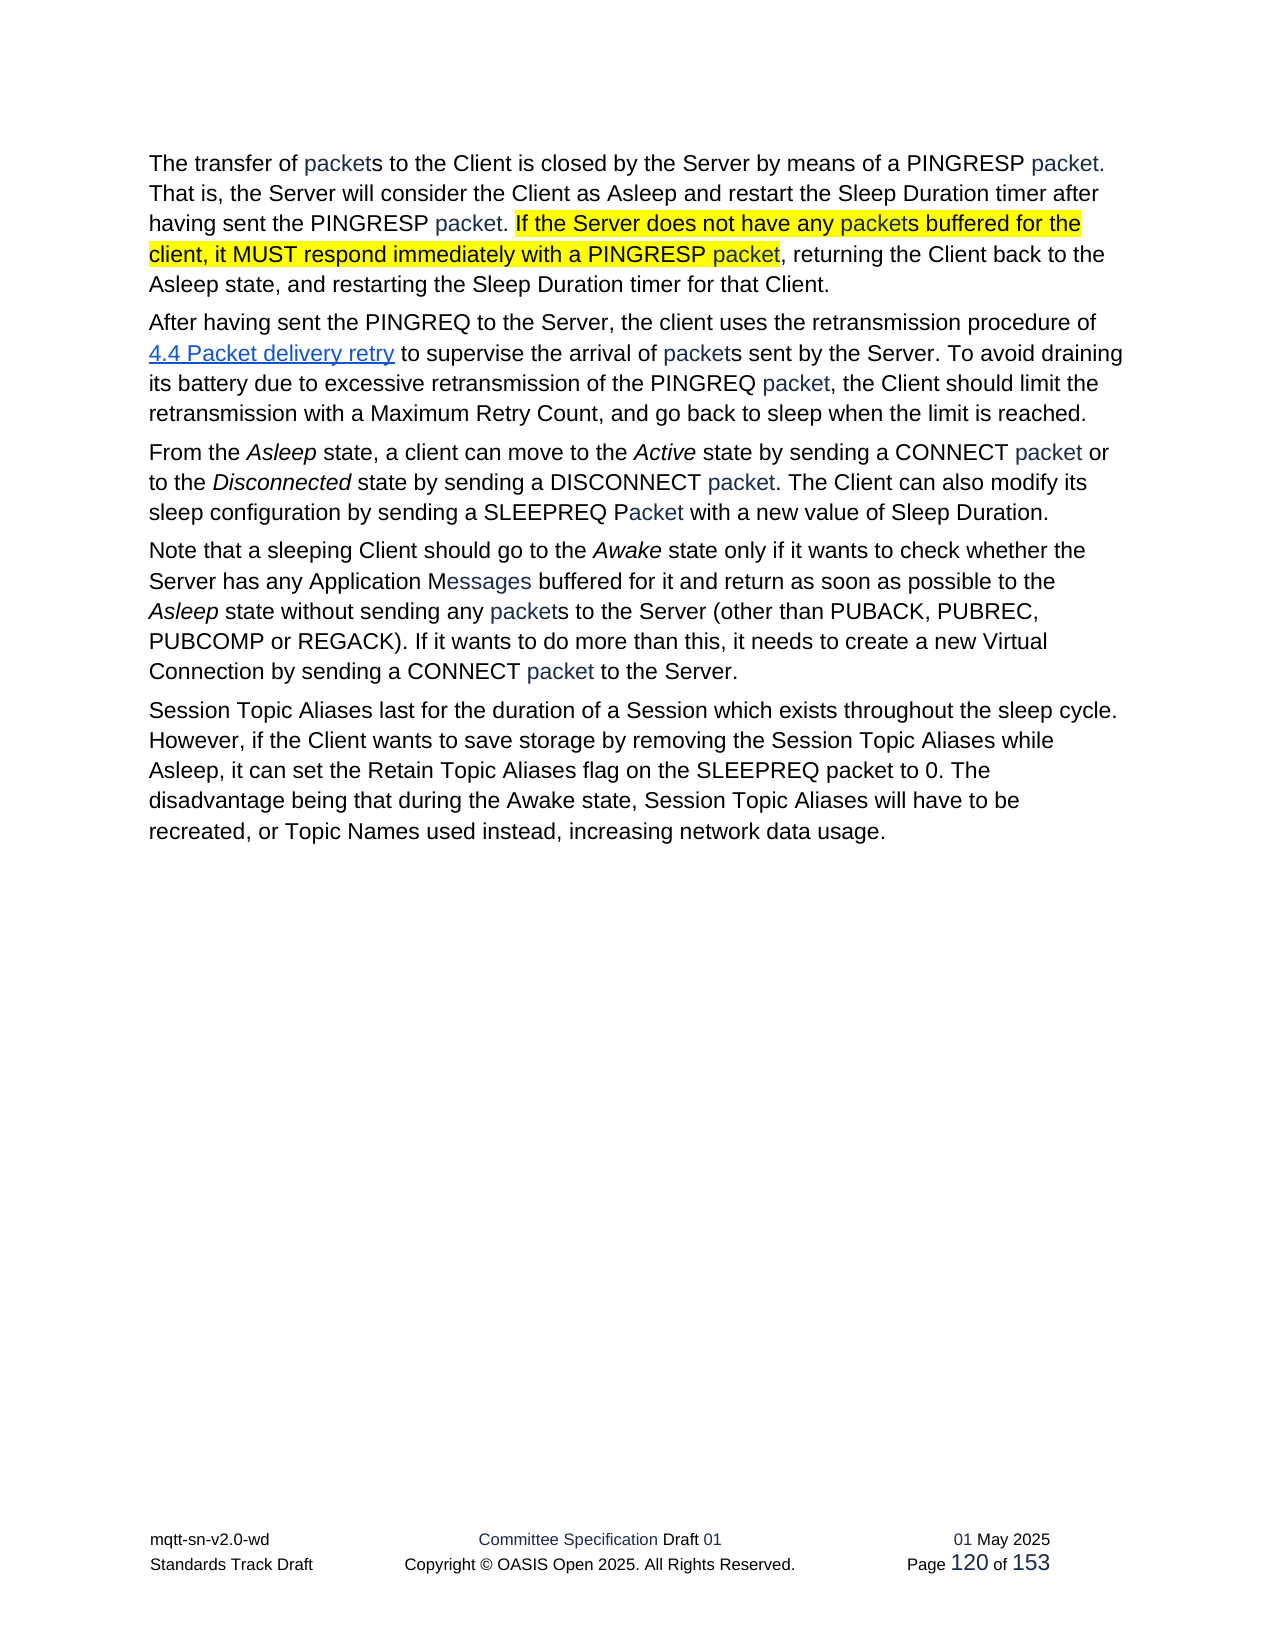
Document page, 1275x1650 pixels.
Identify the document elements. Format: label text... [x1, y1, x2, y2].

text After having sent the PINGREQ to the Server, the client uses the retransmission procedure of 4.4 Packet delivery retry to supervise the arrival of packets sent by the Server. To avoid draining its battery due to excessive retransmission of the PINGREQ packet, the Client should limit the retransmission with a Maximum Retry Count, and go back to sleep when the limit is reached. [148, 309, 1124, 426]
text From the Asleep state, a client can move to the Active state by sending a CONNECT packet or to the Disconnected state by sending a DISCONNECT packet. The Client can also modify its sleep configuration by sending a SLEEPREQ Packet with a new value of Sleep Duration. [148, 438, 1124, 525]
text Session Topic Aliases last for the duration of a Session which exists throughout the sleep cycle. However, if the Client wants to save storage by removing the Session Topic Aliases while Asleep, it can set the Retain Topic Aliases flag on the SLEEPREQ packet to 0. The disadvantage being that during the Awake state, Session Topic Aliases will have to be recreated, or Topic Names used instead, increasing network data usage. [148, 697, 1124, 844]
text Note that a sleeping Client should go to the Awake state only if it wants to check whether the Server has any Application Messages buffered for it and return as soon as possible to the Asleep state without sending any packets to the Server (other than PUBACK, PUBREC, PUBCOMP or REGACK). If it wants to do more than this, it needs to create a new Virtual Connection by sending a CONNECT packet to the Server. [148, 537, 1124, 685]
text The transfer of packets to the Client is closed by the Server by means of a PINGRESP packet. That is, the Server will consider the Client as Asleep and restart the Sleep Duration timer after having sent the PINGRESP packet. If the Server does not have any packets buffered for the client, it MUST respond immediately with a PINGRESP packet, returning the Client back to the Asleep state, and restarting the Sleep Duration timer for that Client. [148, 150, 1124, 297]
